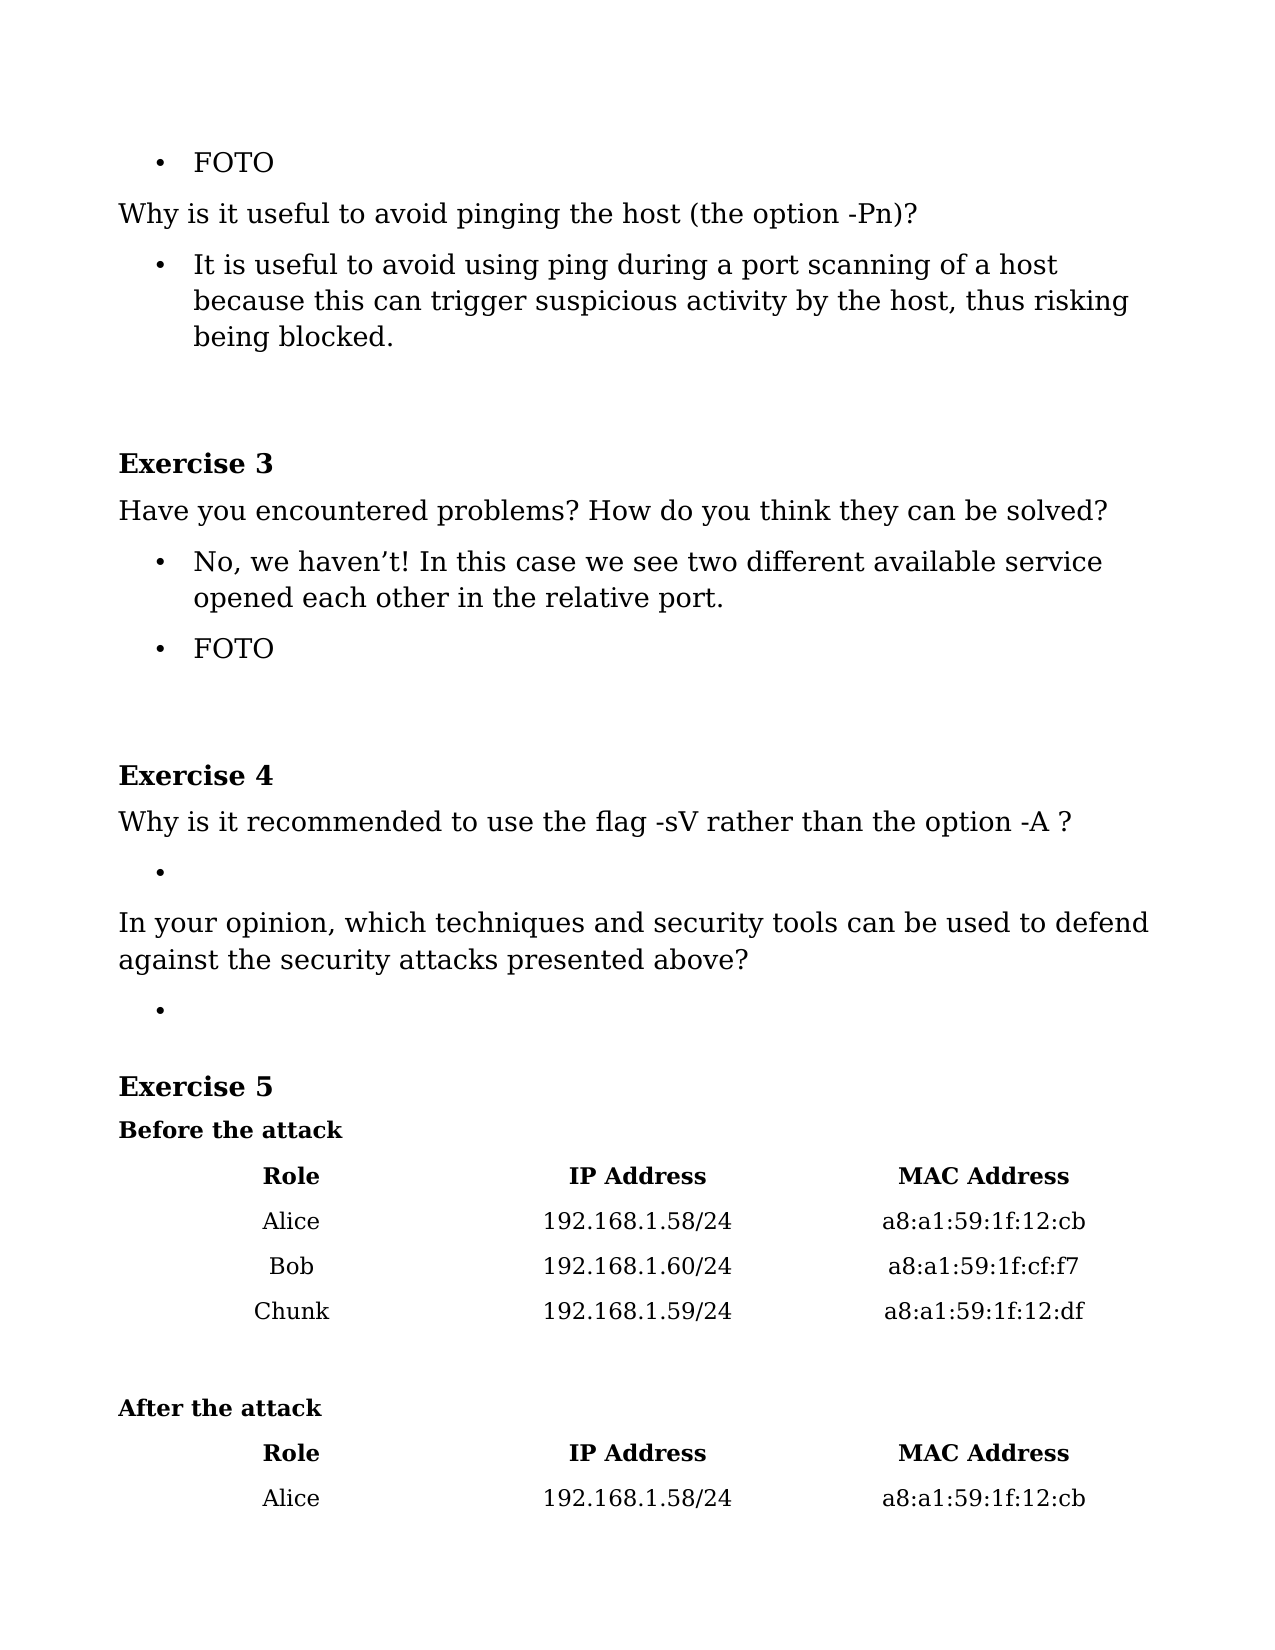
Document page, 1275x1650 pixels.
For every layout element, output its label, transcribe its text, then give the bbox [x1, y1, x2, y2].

text Have you encountered problems? How do you think they can be solved? [118, 495, 1157, 527]
table_header IP Address [464, 1440, 811, 1485]
table_header Role [118, 1440, 464, 1485]
text Before the attack [118, 1117, 1157, 1144]
subtitle Exercise 3 [118, 448, 1157, 480]
table_cell 192.168.1.59/24 [464, 1298, 811, 1343]
table_cell Bob [118, 1253, 464, 1298]
table_cell 192.168.1.58/24 [464, 1485, 811, 1530]
table_header MAC Address [811, 1163, 1157, 1208]
table_cell a8:a1:59:1f:12:cb [811, 1208, 1157, 1253]
list No, we haven’t! In this case we see two different available service opened each other in the relative port. [156, 546, 1157, 614]
table_cell a8:a1:59:1f:12:cb [811, 1485, 1157, 1530]
text Why is it useful to avoid pinging the host (the option -Pn)? [118, 198, 1157, 230]
table_cell a8:a1:59:1f:cf:f7 [811, 1253, 1157, 1298]
table_cell 192.168.1.58/24 [464, 1208, 811, 1253]
table_header Role [118, 1163, 464, 1208]
list It is useful to avoid using ping during a port scanning of a host because this can trigger suspicious activity by the host, thus risking being blocked. [156, 249, 1157, 353]
table_header MAC Address [811, 1440, 1157, 1485]
table_header IP Address [464, 1163, 811, 1208]
subtitle Exercise 4 [118, 759, 1157, 791]
text Why is it recommended to use the flag -sV rather than the option -A ? [118, 806, 1157, 838]
subtitle Exercise 5 [118, 1071, 1157, 1103]
table_cell Alice [118, 1485, 464, 1530]
list FOTO [156, 633, 1157, 664]
table_cell 192.168.1.60/24 [464, 1253, 811, 1298]
table_cell a8:a1:59:1f:12:df [811, 1298, 1157, 1343]
text After the attack [118, 1394, 1157, 1421]
table_cell Alice [118, 1208, 464, 1253]
text In your opinion, which techniques and security tools can be used to defend against the security attacks presented above? [118, 908, 1157, 976]
table_cell Chunk [118, 1298, 464, 1343]
list FOTO [156, 148, 1157, 179]
